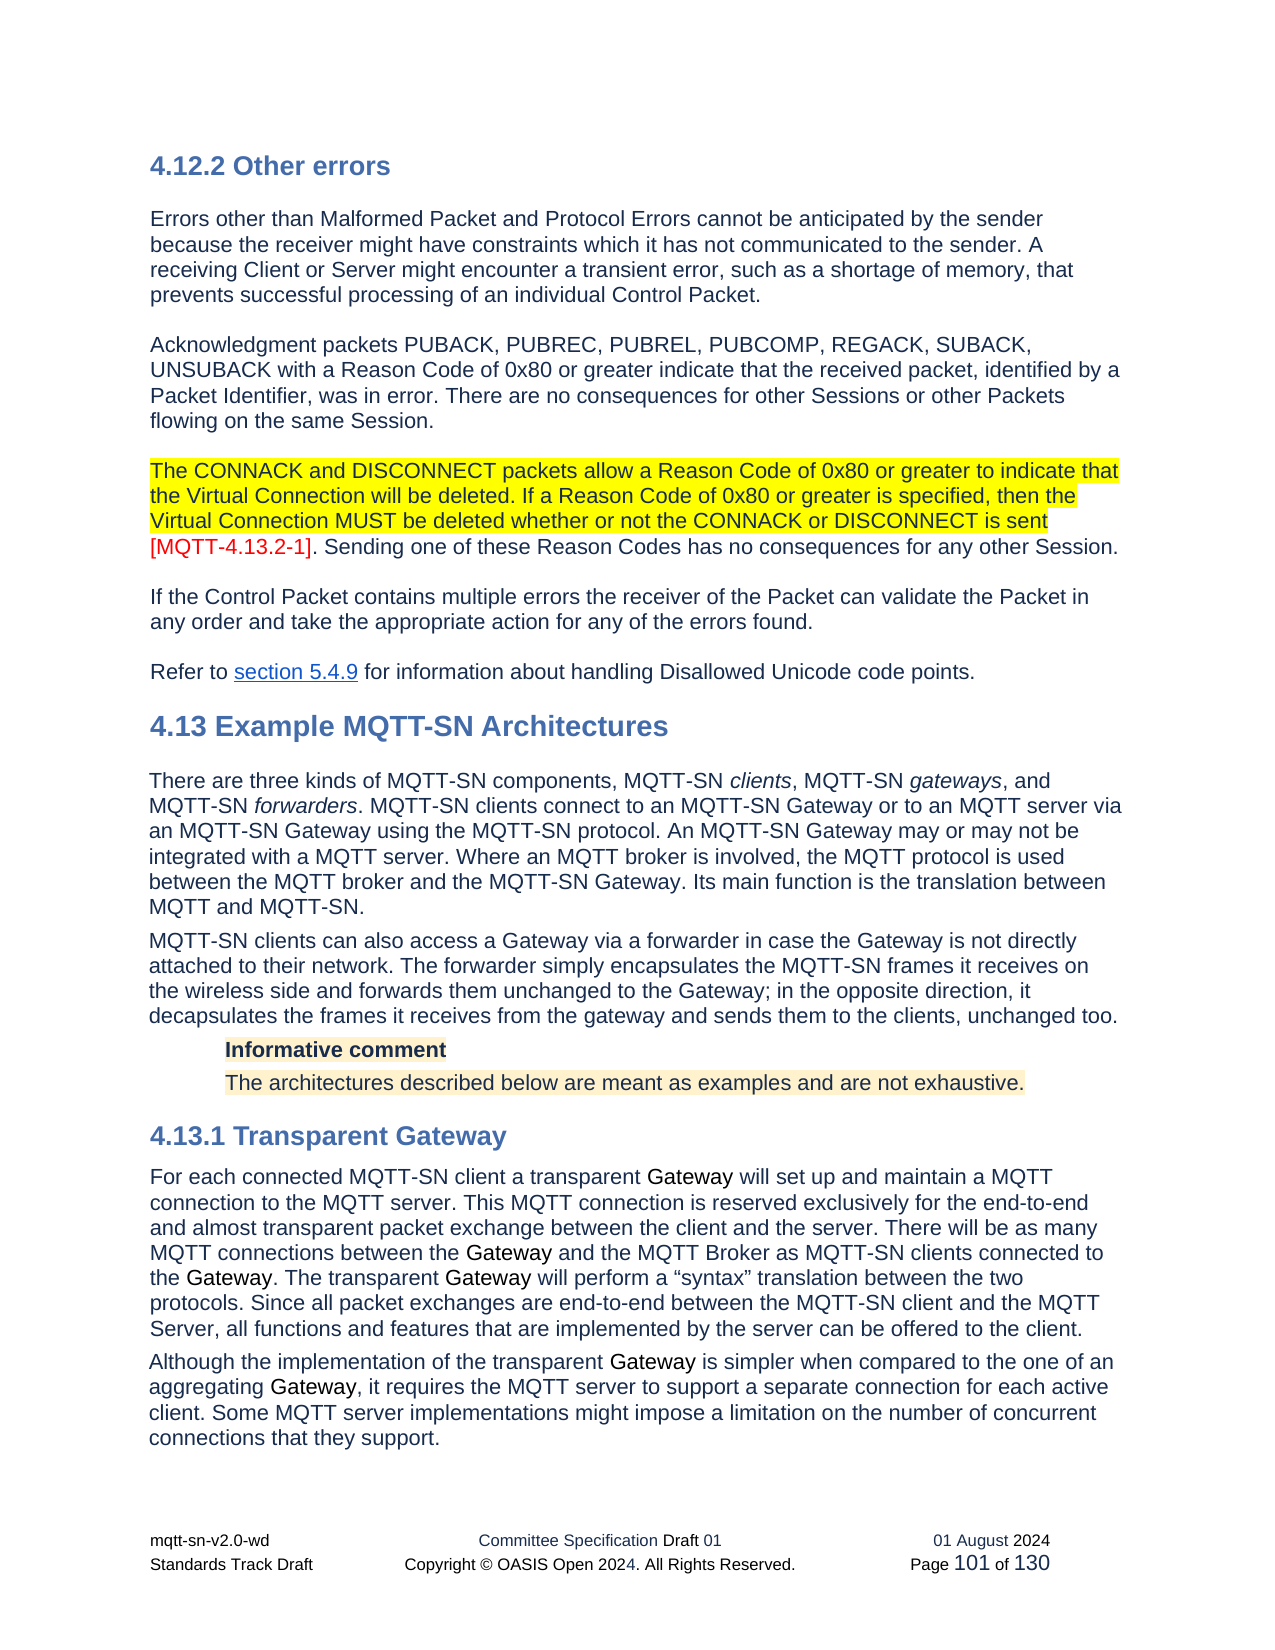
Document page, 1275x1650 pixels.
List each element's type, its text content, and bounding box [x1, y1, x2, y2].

text There are three kinds of MQTT-SN components, MQTT-SN clients, MQTT-SN gateways, and MQTT-SN forwarders. MQTT-SN clients connect to an MQTT-SN Gateway or to an MQTT server via an MQTT-SN Gateway using the MQTT-SN protocol. An MQTT-SN Gateway may or may not be integrated with a MQTT server. Where an MQTT broker is involved, the MQTT protocol is used between the MQTT broker and the MQTT-SN Gateway. Its main function is the translation between MQTT and MQTT-SN. [148, 768, 1124, 919]
text Informative comment [225, 1037, 1124, 1062]
text The architectures described below are meant as examples and are not exhaustive. [225, 1070, 1124, 1095]
subtitle 4.12.2 Other errors [150, 150, 1124, 181]
subtitle 4.13 Example MQTT-SN Architectures [150, 709, 1125, 743]
text Although the implementation of the transparent Gateway is simpler when compared to the one of an aggregating Gateway, it requires the MQTT server to support a separate connection for each active client. Some MQTT server implementations might impose a limitation on the number of concurrent connections that they support. [148, 1349, 1124, 1450]
text Errors other than Malformed Packet and Protocol Errors cannot be anticipated by the sender because the receiver might have constraints which it has not communicated to the sender. A receiving Client or Server might encounter a transient error, such as a shortage of memory, that prevents successful processing of an individual Control Packet. [150, 206, 1125, 307]
text If the Control Packet contains multiple errors the receiver of the Packet can validate the Packet in any order and take the appropriate action for any of the errors found. [150, 584, 1125, 634]
subtitle 4.13.1 Transparent Gateway [150, 1120, 1124, 1152]
text The CONNACK and DISCONNECT packets allow a Reason Code of 0x80 or greater to indicate that the Virtual Connection will be deleted. If a Reason Code of 0x80 or greater is specified, then the Virtual Connection MUST be deleted whether or not the CONNACK or DISCONNECT is sent [MQTT-4.13.2-1]. Sending one of these Reason Codes has no consequences for any other Session. [150, 458, 1125, 559]
text MQTT-SN clients can also access a Gateway via a forwarder in case the Gateway is not directly attached to their network. The forwarder simply encapsulates the MQTT-SN frames it receives on the wireless side and forwards them unchanged to the Gateway; in the opposite direction, it decapsulates the frames it receives from the gateway and sends them to the clients, unchanged too. [148, 927, 1124, 1028]
text Acknowledgment packets PUBACK, PUBREC, PUBREL, PUBCOMP, REGACK, SUBACK, UNSUBACK with a Reason Code of 0x80 or greater indicate that the received packet, identified by a Packet Identifier, was in error. There are no consequences for other Sessions or other Packets flowing on the same Session. [150, 332, 1125, 433]
text Refer to section 5.4.9 for information about handling Disallowed Unicode code points. [150, 659, 1125, 684]
text For each connected MQTT-SN client a transparent Gateway will set up and maintain a MQTT connection to the MQTT server. This MQTT connection is reserved exclusively for the end-to-end and almost transparent packet exchange between the client and the server. There will be as many MQTT connections between the Gateway and the MQTT Broker as MQTT-SN clients connected to the Gateway. The transparent Gateway will perform a “syntax” translation between the two protocols. Since all packet exchanges are end-to-end between the MQTT-SN client and the MQTT Server, all functions and features that are implemented by the server can be offered to the client. [149, 1164, 1124, 1341]
